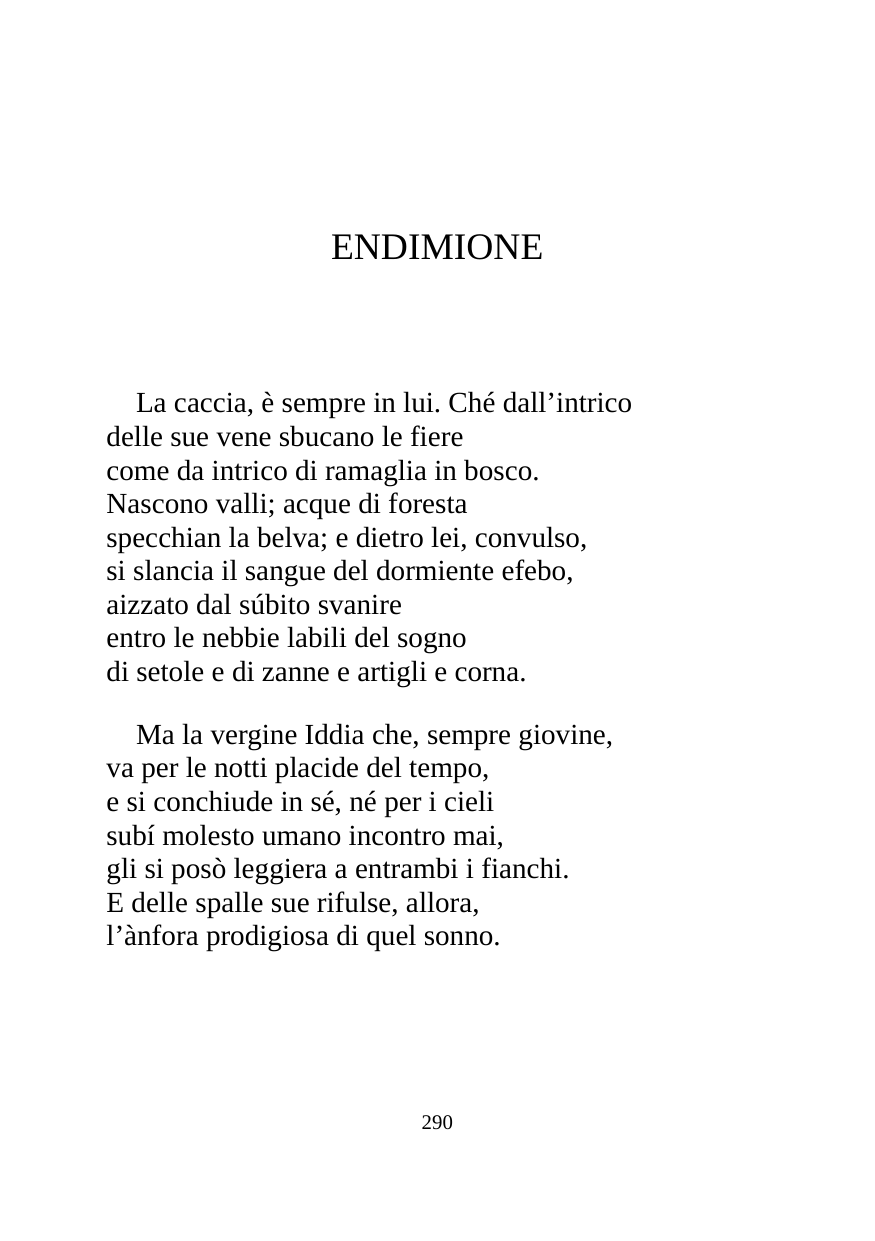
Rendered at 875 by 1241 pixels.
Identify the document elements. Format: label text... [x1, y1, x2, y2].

text Ma la vergine Iddia che, sempre giovine, va per le notti placide del tempo, e si conchiude in sé, né per i cieli subí molesto umano incontro mai, gli si posò leggiera a entrambi i fianchi. E delle spalle sue rifulse, allora, l’ànfora prodigiosa di quel sonno. [106, 717, 768, 952]
text La caccia, è sempre in lui. Ché dall’intrico delle sue vene sbucano le fiere come da intrico di ramaglia in bosco. Nascono valli; acque di foresta specchian la belva; e dietro lei, convulso, si slancia il sangue del dormiente efebo, aizzato dal súbito svanire entro le nebbie labili del sogno di setole e di zanne e artigli e corna. [106, 386, 768, 687]
subtitle ENDIMIONE [106, 224, 768, 267]
